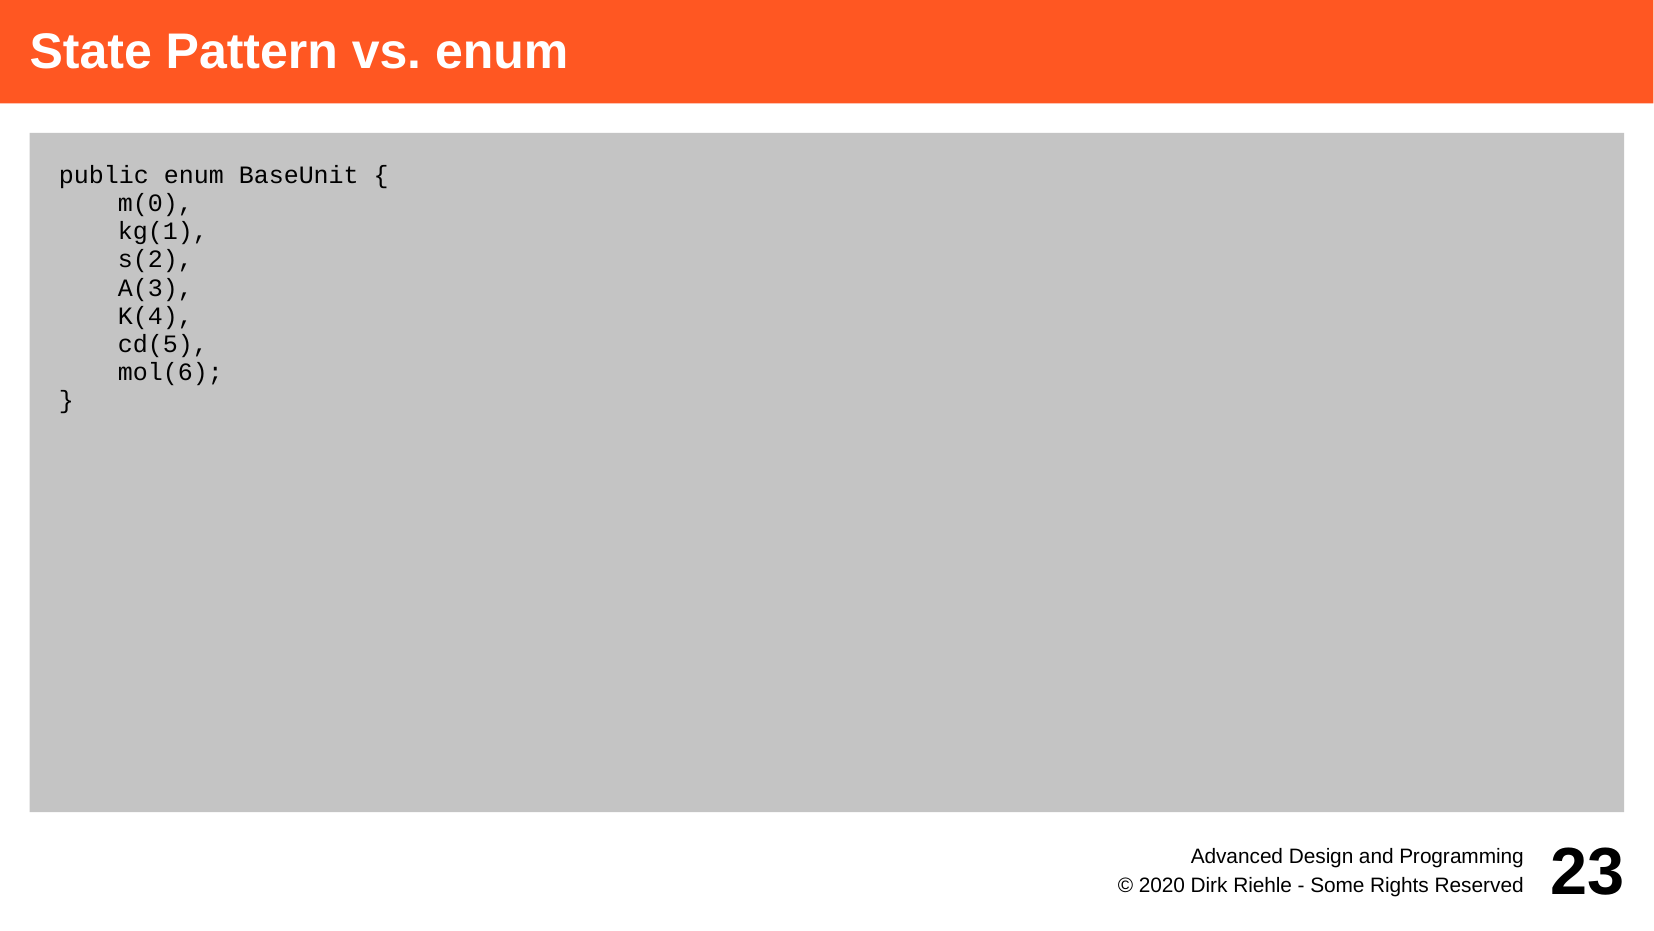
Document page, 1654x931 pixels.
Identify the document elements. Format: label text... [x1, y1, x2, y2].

list public enum BaseUnit { m(0), kg(1), s(2), A(3), K(4), cd(5), mol(6); } [29, 132, 1625, 813]
title State Pattern vs. enum [0, 0, 1654, 104]
